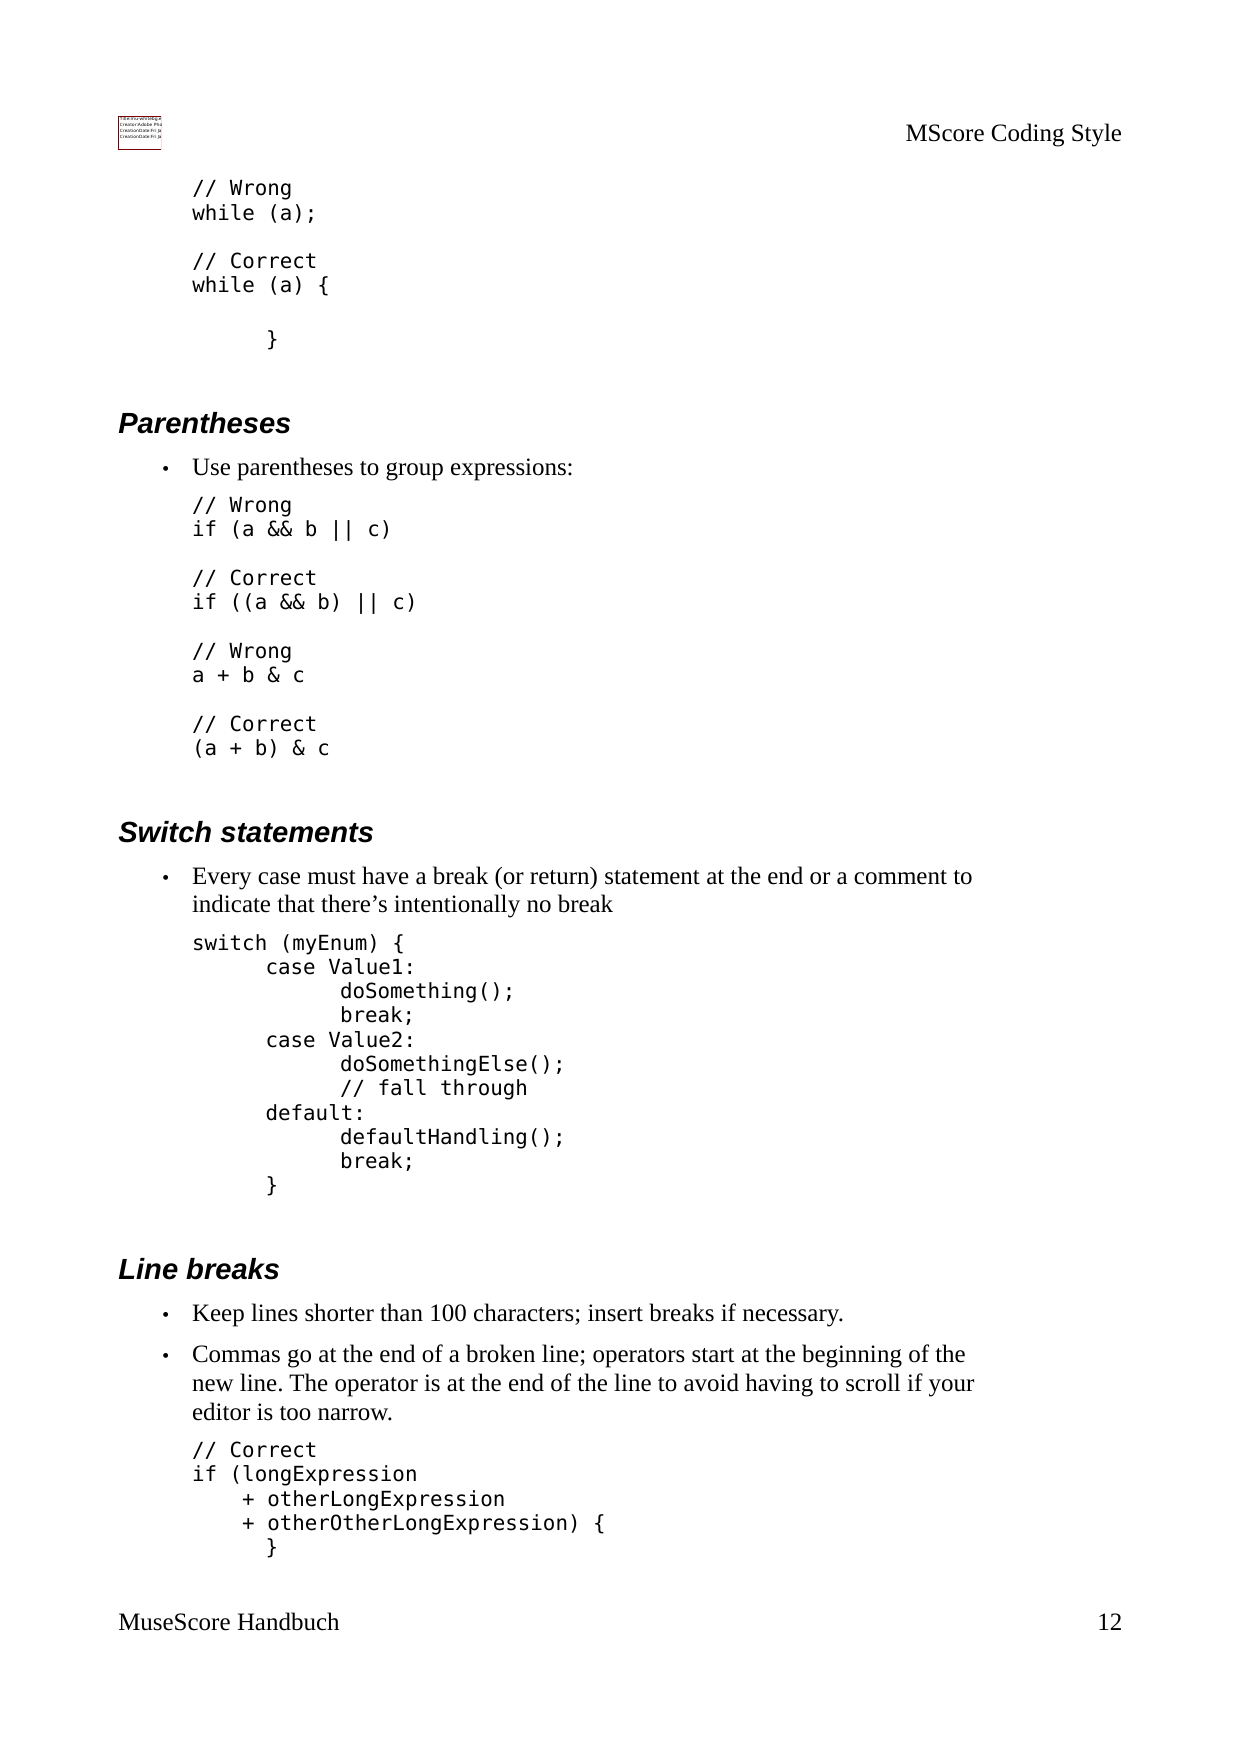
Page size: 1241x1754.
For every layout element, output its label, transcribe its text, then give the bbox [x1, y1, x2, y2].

list defaultHandling(); [162, 1125, 1122, 1149]
list Keep lines shorter than 100 characters; insert breaks if necessary. [162, 1298, 1004, 1327]
subtitle Switch statements [118, 815, 1122, 848]
list case Value2: [236, 1028, 1122, 1052]
list // Wrong [162, 639, 1122, 663]
text while (a) { [118, 273, 1122, 298]
list doSomethingElse(); [162, 1052, 1122, 1076]
list + otherOtherLongExpression) { [162, 1511, 1122, 1535]
list if ((a && b) || c) [162, 590, 1122, 614]
list } [236, 1535, 1122, 1559]
list switch (myEnum) { [162, 931, 1122, 955]
list // Correct [162, 1438, 1122, 1462]
subtitle Parentheses [118, 406, 1122, 439]
list case Value1: [236, 955, 1122, 979]
list Every case must have a break (or return) statement at the end or a comment to indicate that there’s intentionally no break [162, 861, 1004, 918]
list break; [162, 1003, 1122, 1028]
text // Correct [118, 249, 1122, 273]
list + otherLongExpression [162, 1487, 1122, 1511]
list Use parentheses to group expressions: [162, 452, 1004, 481]
text while (a); [118, 201, 1122, 225]
list a + b & c [162, 663, 1122, 687]
subtitle Line breaks [118, 1252, 1122, 1286]
list // Wrong [162, 493, 1122, 517]
list default: [236, 1101, 1122, 1125]
list if (longExpression [162, 1462, 1122, 1487]
list } [236, 1173, 1122, 1198]
list (a + b) & c [162, 736, 1122, 760]
text // Wrong [118, 176, 1122, 201]
list Commas go at the end of a broken line; operators start at the beginning of the new line. The operator is at the end of the line to avoid having to scroll if your editor is too narrow. [162, 1339, 1004, 1426]
list doSomething(); [162, 979, 1122, 1003]
text } [118, 327, 1122, 351]
list // Correct [162, 712, 1122, 736]
list if (a && b || c) [162, 517, 1122, 542]
list // fall through [162, 1076, 1122, 1101]
list break; [162, 1149, 1122, 1173]
list // Correct [162, 566, 1122, 590]
